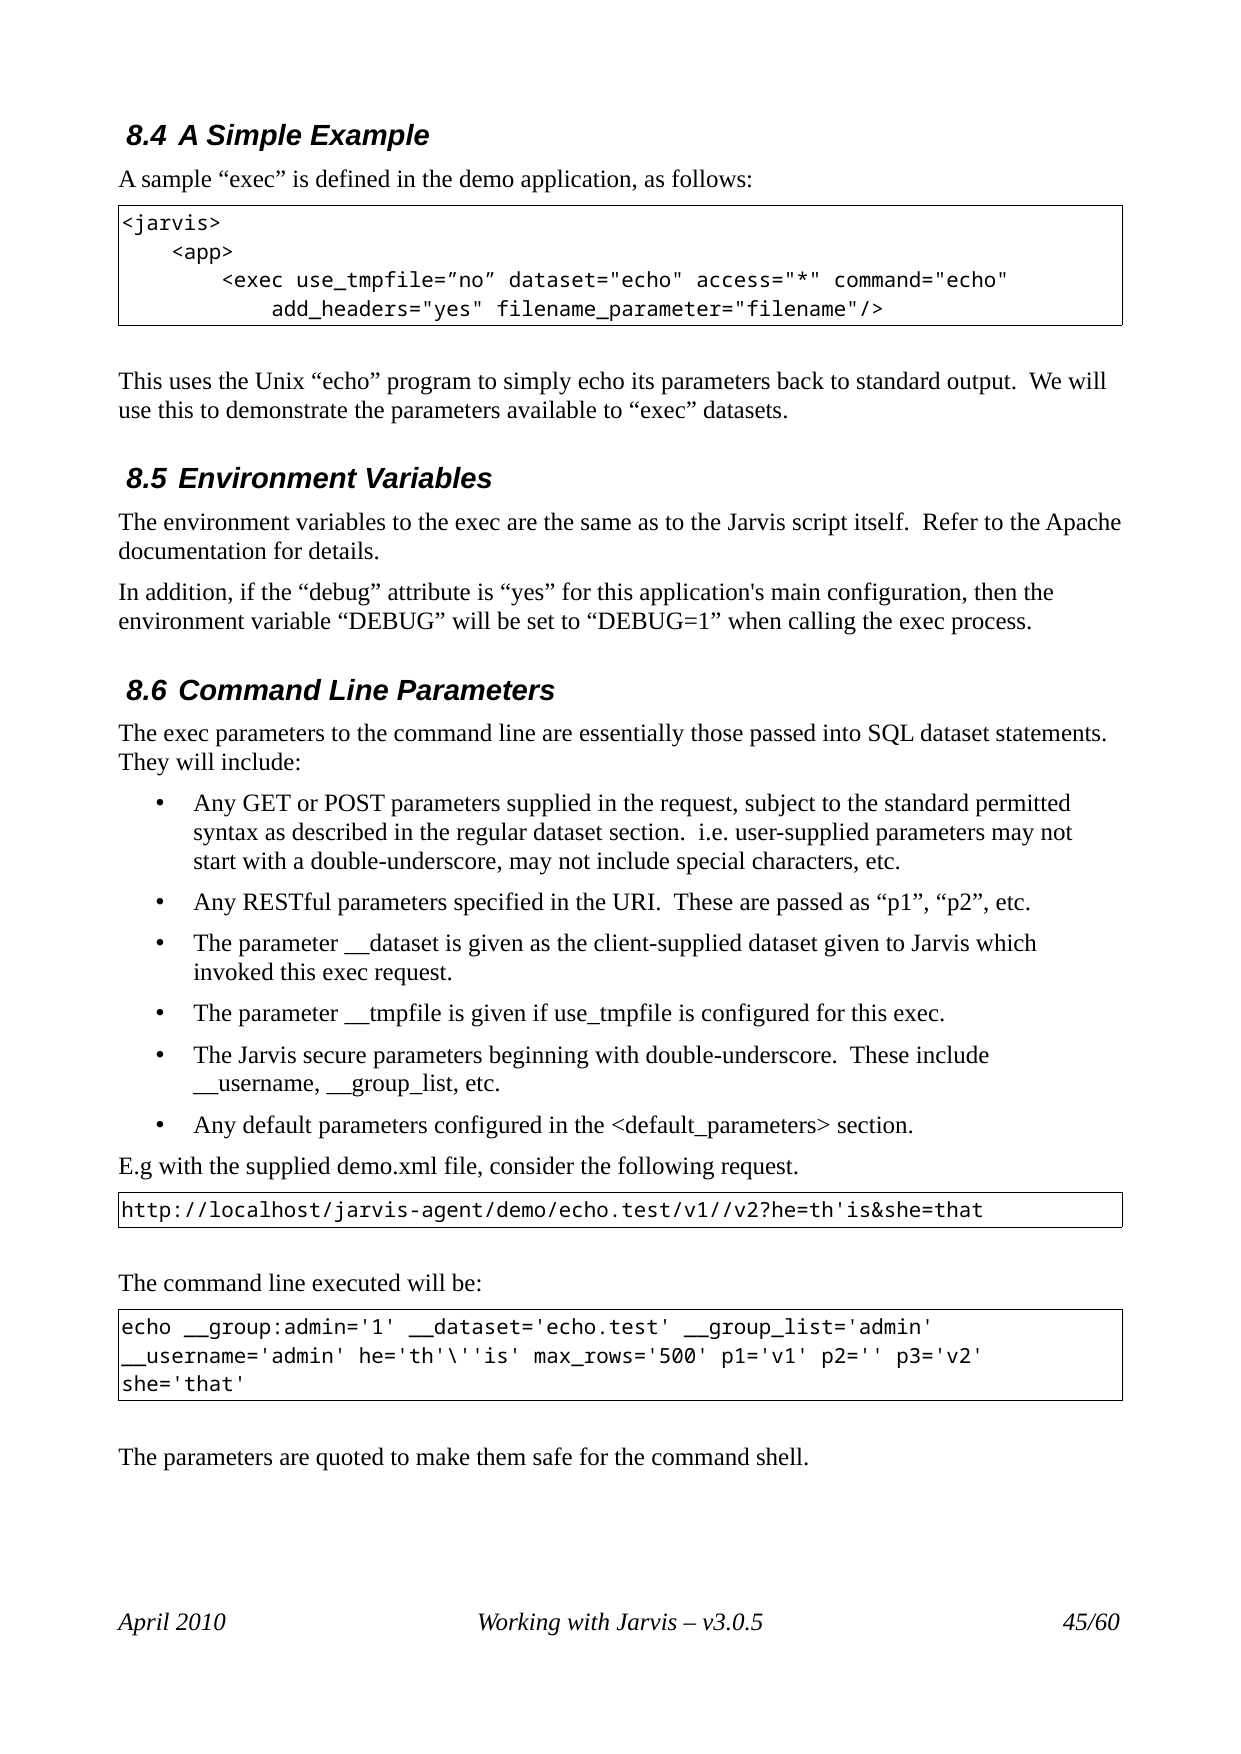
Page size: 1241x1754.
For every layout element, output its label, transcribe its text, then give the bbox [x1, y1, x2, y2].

text <jarvis> [119, 206, 1122, 234]
list Any RESTful parameters specified in the URI. These are passed as “p1”, “p2”, etc. [156, 887, 1122, 916]
text echo __group:admin='1' __dataset='echo.test' __group_list='admin' __username='admin' he='th'\''is' max_rows='500' p1='v1' p2='' p3='v2' she='that' [119, 1310, 1122, 1400]
list The parameter __dataset is given as the client-supplied dataset given to Jarvis which invoked this exec request. [156, 928, 1122, 986]
list Any default parameters configured in the <default_parameters> section. [156, 1110, 1122, 1138]
text This uses the Unix “echo” program to simply echo its parameters back to standard output. We will use this to demonstrate the parameters available to “exec” datasets. [118, 366, 1122, 424]
text E.g with the supplied demo.xml file, consider the following request. [118, 1151, 1122, 1180]
list The parameter __tmpfile is given if use_tmpfile is configured for this exec. [156, 998, 1122, 1027]
subtitle Environment Variables [118, 461, 1122, 495]
text <exec use_tmpfile=”no” dataset="echo" access="*" command="echo" [119, 262, 1122, 291]
text A sample “exec” is defined in the demo application, as follows: [118, 164, 1122, 193]
text The parameters are quoted to make them safe for the command shell. [118, 1442, 1122, 1471]
subtitle A Simple Example [118, 118, 1122, 152]
text The environment variables to the exec are the same as to the Jarvis script itself. Refer to the Apache documentation for details. [118, 507, 1122, 565]
text In addition, if the “debug” attribute is “yes” for this application's main configuration, then the environment variable “DEBUG” will be set to “DEBUG=1” when calling the exec process. [118, 577, 1122, 635]
text The command line executed will be: [118, 1268, 1122, 1297]
list Any GET or POST parameters supplied in the request, subject to the standard permitted syntax as described in the regular dataset section. i.e. user-supplied parameters may not start with a double-underscore, may not include special characters, etc. [156, 788, 1122, 875]
text add_headers="yes" filename_parameter="filename"/> [119, 291, 1122, 325]
list The Jarvis secure parameters beginning with double-underscore. These include __username, __group_list, etc. [156, 1040, 1122, 1097]
subtitle Command Line Parameters [118, 672, 1122, 706]
text <app> [119, 234, 1122, 262]
text The exec parameters to the command line are essentially those passed into SQL dataset statements. They will include: [118, 718, 1122, 776]
text http://localhost/jarvis-agent/demo/echo.test/v1//v2?he=th'is&she=that [119, 1193, 1122, 1227]
